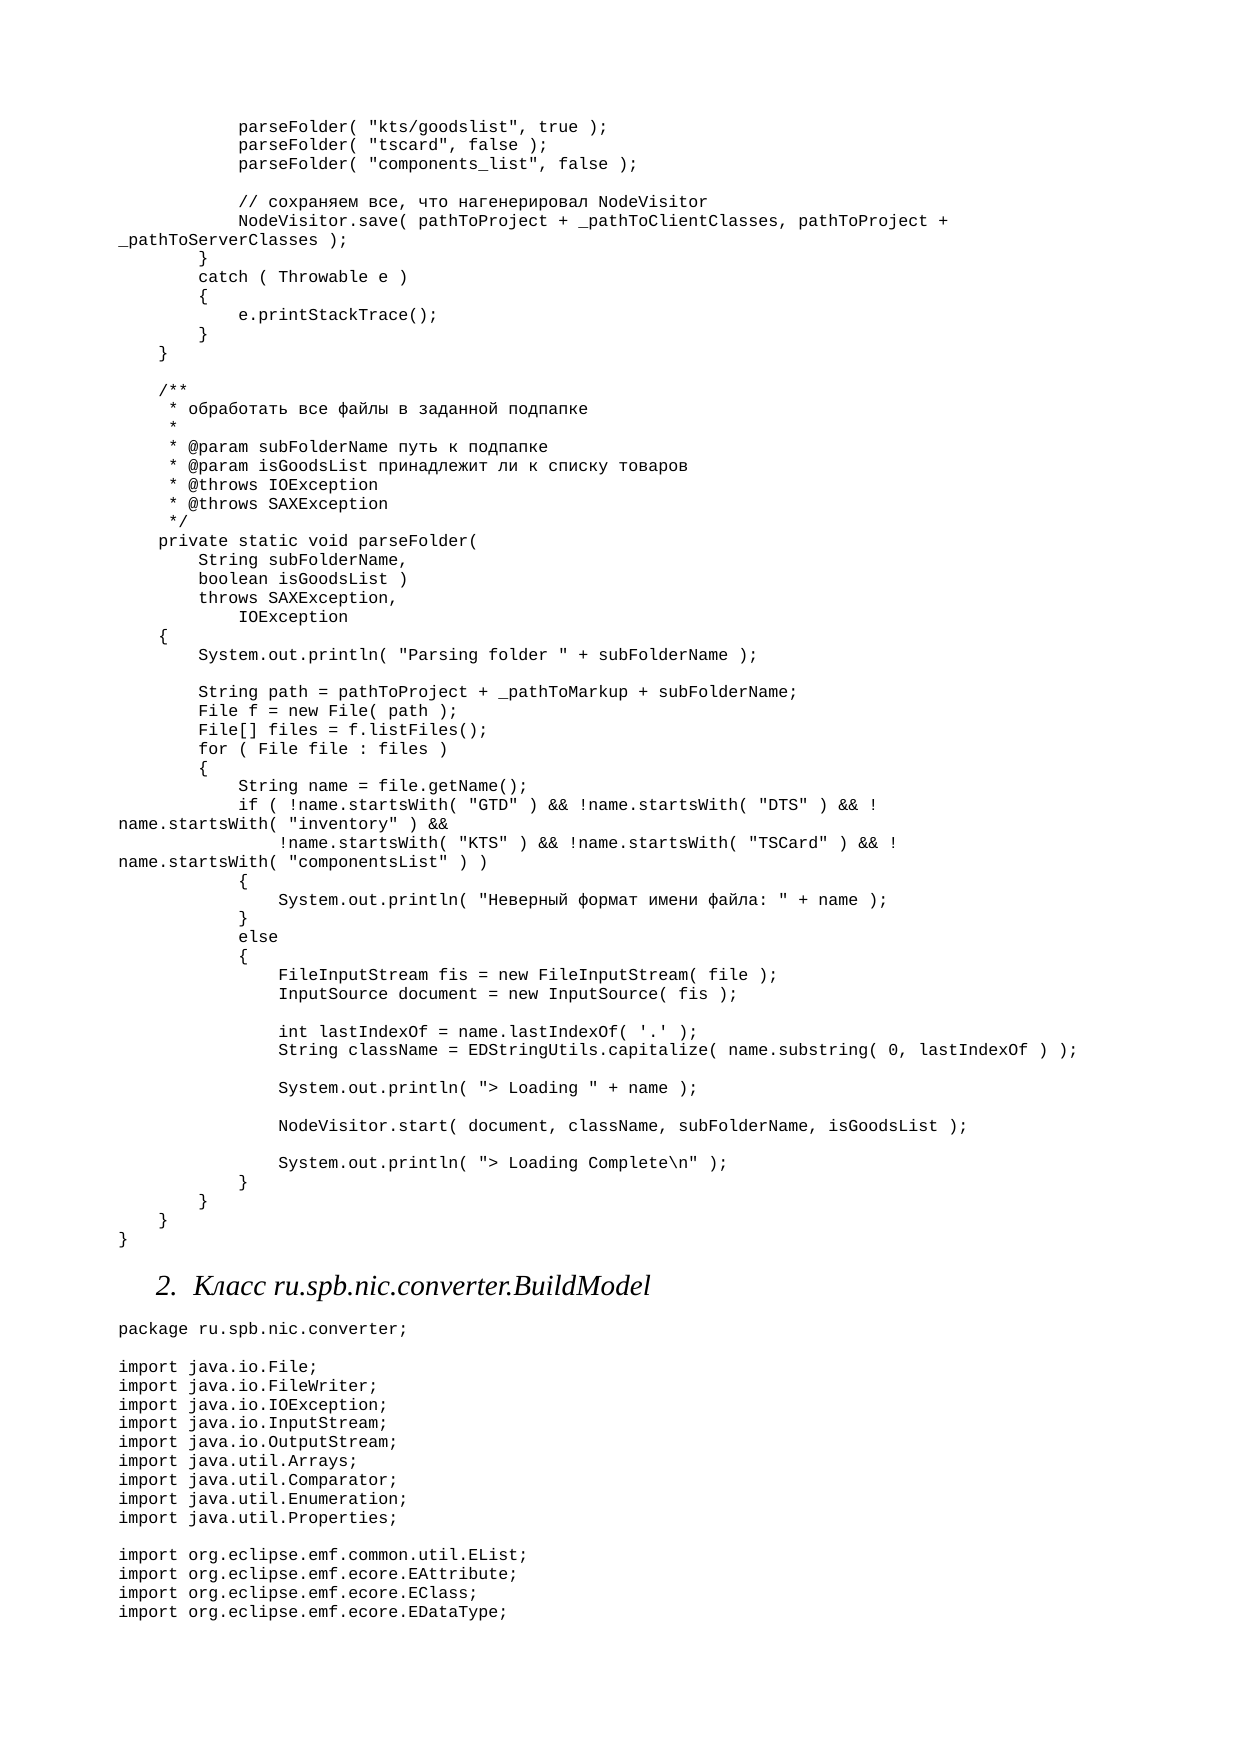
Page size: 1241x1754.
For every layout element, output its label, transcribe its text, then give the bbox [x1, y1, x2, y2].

text package ru.spb.nic.converter; [118, 1321, 1122, 1339]
text import org.eclipse.emf.ecore.EDataType; [118, 1603, 1122, 1622]
list Класс ru.spb.nic.converter.BuildModel [156, 1268, 1122, 1302]
text } [118, 910, 1122, 929]
text String path = pathToProject + _pathToMarkup + subFolderName; [118, 684, 1122, 703]
text { [118, 948, 1122, 967]
text InputSource document = new InputSource( fis ); [118, 985, 1122, 1004]
text File f = new File( path ); [118, 703, 1122, 721]
text { [118, 759, 1122, 778]
text import java.io.OutputStream; [118, 1434, 1122, 1453]
text import java.util.Properties; [118, 1509, 1122, 1528]
text * @param subFolderName путь к подпапке [118, 439, 1122, 457]
text System.out.println( "> Loading " + name ); [118, 1080, 1122, 1098]
text NodeVisitor.start( document, className, subFolderName, isGoodsList ); [118, 1117, 1122, 1136]
text import java.io.InputStream; [118, 1415, 1122, 1434]
text import org.eclipse.emf.ecore.EClass; [118, 1584, 1122, 1603]
text * [118, 420, 1122, 439]
text * обработать все файлы в заданной подпапке [118, 401, 1122, 420]
text { [118, 872, 1122, 891]
text int lastIndexOf = name.lastIndexOf( '.' ); [118, 1023, 1122, 1042]
text { [118, 288, 1122, 307]
text import org.eclipse.emf.common.util.EList; [118, 1547, 1122, 1566]
text // сохраняем все, что нагенерировал NodeVisitor [118, 193, 1122, 212]
text } [118, 250, 1122, 269]
text FileInputStream fis = new FileInputStream( file ); [118, 967, 1122, 985]
text e.printStackTrace(); [118, 307, 1122, 326]
text NodeVisitor.save( pathToProject + _pathToClientClasses, pathToProject + _pathToServerClasses ); [118, 212, 1122, 250]
text import org.eclipse.emf.ecore.EAttribute; [118, 1566, 1122, 1584]
text import java.io.FileWriter; [118, 1377, 1122, 1396]
text import java.io.File; [118, 1358, 1122, 1377]
text * @throws SAXException [118, 495, 1122, 514]
text boolean isGoodsList ) [118, 571, 1122, 589]
text else [118, 929, 1122, 948]
text parseFolder( "tscard", false ); [118, 137, 1122, 156]
text import java.io.IOException; [118, 1396, 1122, 1415]
text System.out.println( "> Loading Complete\n" ); [118, 1155, 1122, 1174]
text } [118, 1212, 1122, 1231]
text */ [118, 514, 1122, 533]
text } [118, 1174, 1122, 1193]
text import java.util.Comparator; [118, 1471, 1122, 1490]
text private static void parseFolder( [118, 533, 1122, 552]
text File[] files = f.listFiles(); [118, 721, 1122, 740]
text for ( File file : files ) [118, 740, 1122, 759]
text parseFolder( "kts/goodslist", true ); [118, 118, 1122, 137]
text } [118, 326, 1122, 344]
text throws SAXException, [118, 589, 1122, 608]
text String className = EDStringUtils.capitalize( name.substring( 0, lastIndexOf ) ); [118, 1042, 1122, 1061]
text import java.util.Enumeration; [118, 1490, 1122, 1509]
text catch ( Throwable e ) [118, 269, 1122, 288]
text import java.util.Arrays; [118, 1453, 1122, 1471]
text } [118, 344, 1122, 363]
text /** [118, 382, 1122, 401]
text !name.startsWith( "KTS" ) && !name.startsWith( "TSCard" ) && !name.startsWith( "componentsList" ) ) [118, 834, 1122, 872]
text } [118, 1193, 1122, 1212]
text * @param isGoodsList принадлежит ли к списку товаров [118, 457, 1122, 476]
text System.out.println( "Parsing folder " + subFolderName ); [118, 646, 1122, 665]
text parseFolder( "components_list", false ); [118, 156, 1122, 175]
text } [118, 1231, 1122, 1249]
text String name = file.getName(); [118, 778, 1122, 797]
text String subFolderName, [118, 552, 1122, 571]
text if ( !name.startsWith( "GTD" ) && !name.startsWith( "DTS" ) && !name.startsWith( "inventory" ) && [118, 797, 1122, 834]
text { [118, 627, 1122, 646]
text * @throws IOException [118, 476, 1122, 495]
text System.out.println( "Неверный формат имени файла: " + name ); [118, 891, 1122, 910]
text IOException [118, 608, 1122, 627]
